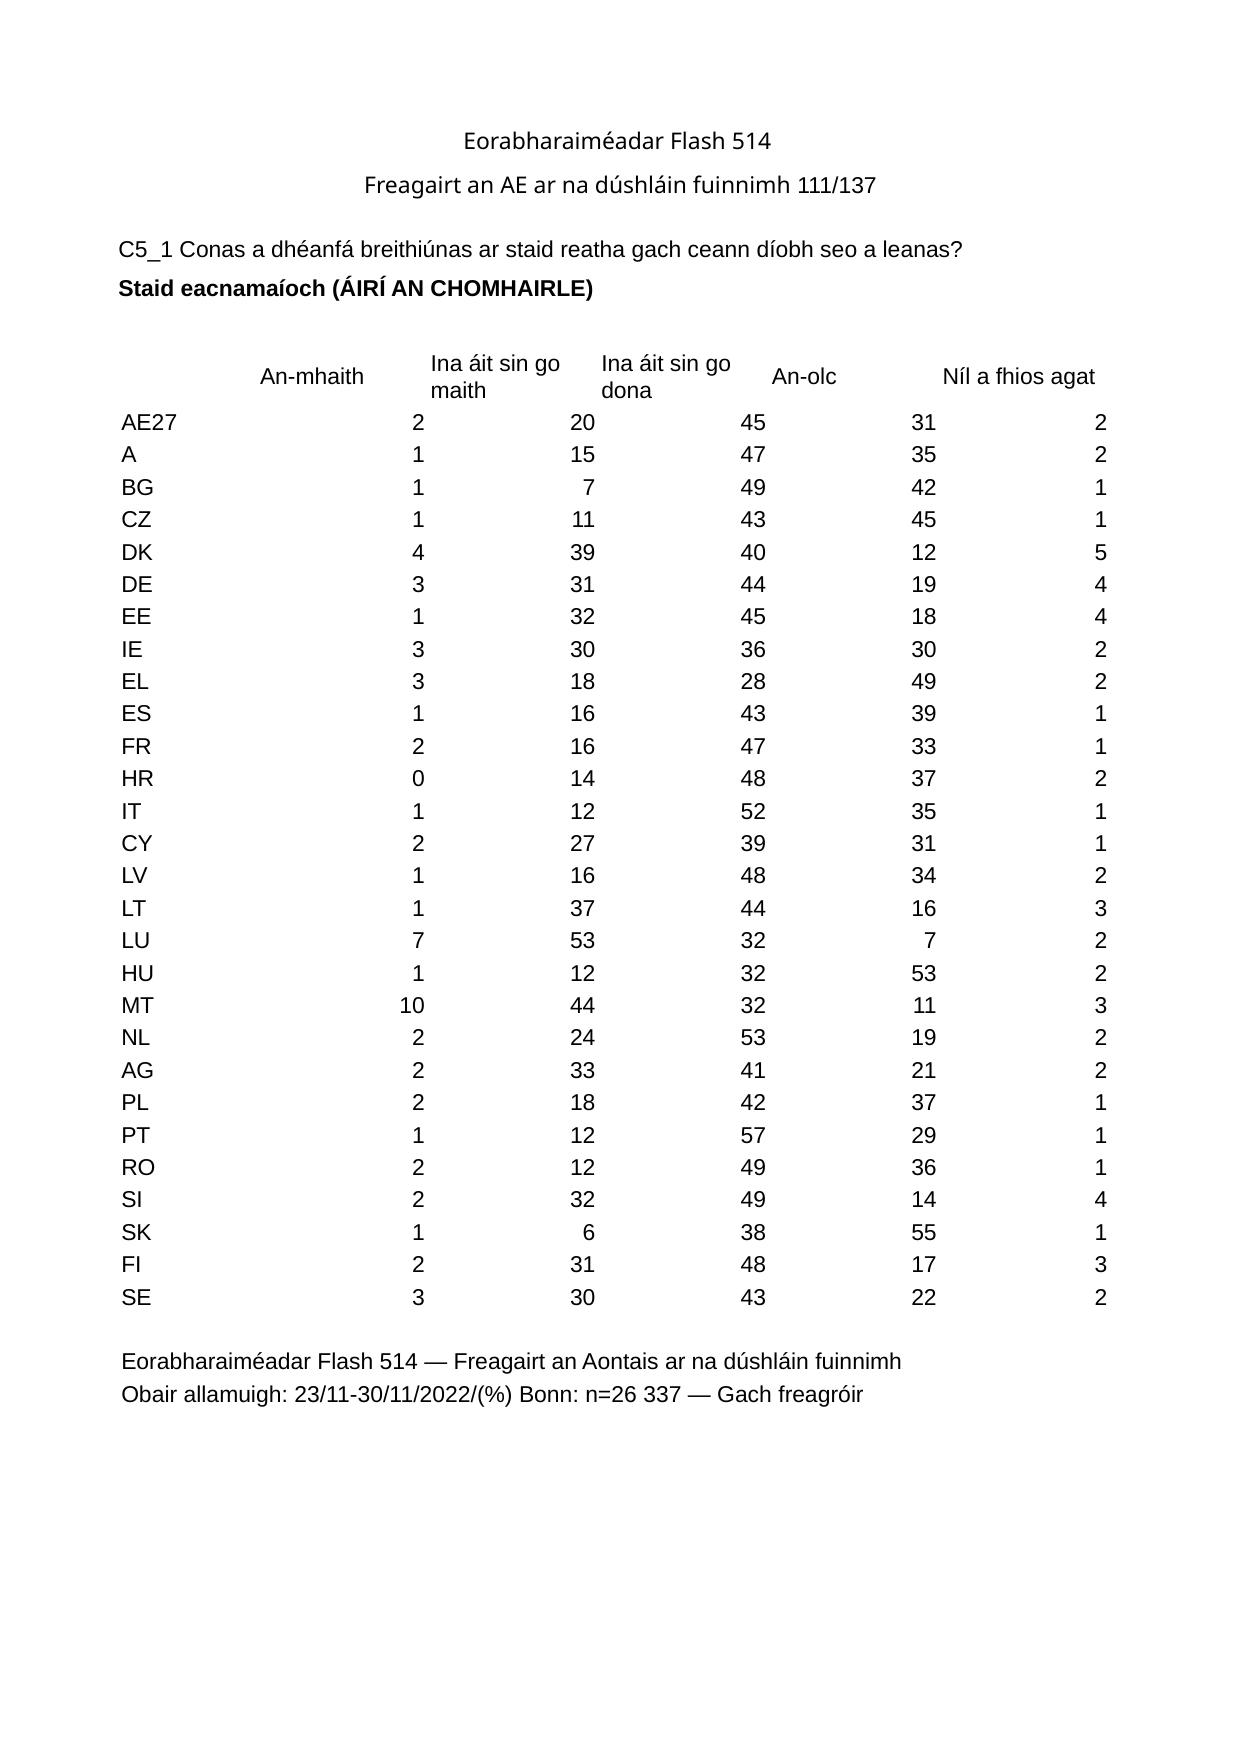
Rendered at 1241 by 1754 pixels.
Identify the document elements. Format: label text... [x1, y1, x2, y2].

table_cell 36 [769, 1151, 939, 1183]
table_header Ina áit sin go dona [598, 347, 769, 406]
table_cell [769, 1313, 939, 1345]
table_cell 12 [428, 1151, 598, 1183]
table_cell 1 [939, 503, 1110, 535]
table_cell 42 [598, 1086, 769, 1118]
table_cell 53 [428, 924, 598, 957]
table_cell 2 [257, 827, 427, 859]
table_cell IE [118, 633, 257, 665]
table_cell PL [118, 1086, 257, 1118]
table_header An-mhaith [257, 347, 427, 406]
table_cell AG [118, 1054, 257, 1086]
table_cell 38 [598, 1216, 769, 1248]
table_cell 48 [598, 762, 769, 794]
table_cell 32 [598, 957, 769, 989]
table_cell 12 [428, 795, 598, 827]
table_cell 43 [598, 698, 769, 730]
table_cell 49 [598, 471, 769, 503]
table_cell 33 [428, 1054, 598, 1086]
table_cell 52 [598, 795, 769, 827]
table_cell 32 [598, 924, 769, 957]
table_cell 35 [769, 795, 939, 827]
table_cell 31 [428, 568, 598, 600]
table_cell 2 [939, 406, 1110, 438]
table_cell 2 [939, 1281, 1110, 1313]
table_cell IT [118, 795, 257, 827]
table_cell 15 [428, 438, 598, 471]
table_cell 11 [769, 989, 939, 1021]
table_cell 18 [428, 665, 598, 697]
table_cell 4 [257, 535, 427, 568]
table_cell 29 [769, 1119, 939, 1151]
table_cell 3 [257, 568, 427, 600]
table_cell 44 [598, 892, 769, 924]
table_cell 1 [257, 600, 427, 633]
table_cell [257, 1313, 427, 1345]
table_header Ina áit sin go maith [428, 347, 598, 406]
table_cell 37 [769, 1086, 939, 1118]
table_cell 12 [428, 957, 598, 989]
text C5_1 Conas a dhéanfá breithiúnas ar staid reatha gach ceann díobh seo a leanas? [118, 236, 1122, 262]
table_cell 32 [598, 989, 769, 1021]
table_cell 2 [939, 859, 1110, 892]
table_cell 45 [598, 600, 769, 633]
table_cell EE [118, 600, 257, 633]
table_cell 7 [428, 471, 598, 503]
table_cell [598, 1313, 769, 1345]
table_cell 53 [598, 1021, 769, 1054]
table_cell 1 [257, 1216, 427, 1248]
table_cell 21 [769, 1054, 939, 1086]
table_cell 7 [257, 924, 427, 957]
text Staid eacnamaíoch (ÁIRÍ AN CHOMHAIRLE) [118, 275, 1122, 302]
table_cell FR [118, 730, 257, 762]
table_cell 33 [769, 730, 939, 762]
table_cell 3 [939, 989, 1110, 1021]
table_cell 1 [939, 471, 1110, 503]
table_cell 2 [939, 438, 1110, 471]
table_cell 14 [769, 1183, 939, 1216]
table_cell 2 [939, 1054, 1110, 1086]
table_cell LV [118, 859, 257, 892]
table_cell 41 [598, 1054, 769, 1086]
table_cell 27 [428, 827, 598, 859]
table_cell ES [118, 698, 257, 730]
table_cell 1 [939, 1151, 1110, 1183]
table_cell 2 [257, 1021, 427, 1054]
table_cell 3 [939, 892, 1110, 924]
table_cell 2 [939, 762, 1110, 794]
table_cell 1 [939, 827, 1110, 859]
table_cell 16 [769, 892, 939, 924]
table_cell 30 [428, 1281, 598, 1313]
table_cell 1 [257, 795, 427, 827]
table_cell 48 [598, 859, 769, 892]
table_cell 1 [939, 698, 1110, 730]
table_cell CZ [118, 503, 257, 535]
table_cell 39 [428, 535, 598, 568]
table_cell 31 [428, 1248, 598, 1281]
table_cell 1 [257, 1119, 427, 1151]
table_cell 40 [598, 535, 769, 568]
table_cell 39 [769, 698, 939, 730]
table_cell 12 [769, 535, 939, 568]
table_cell [118, 1313, 257, 1345]
table_header An-olc [769, 347, 939, 406]
table_cell 39 [598, 827, 769, 859]
table_cell 16 [428, 730, 598, 762]
table_cell 1 [939, 1119, 1110, 1151]
table_header [118, 347, 257, 406]
table_cell 1 [257, 957, 427, 989]
table_cell 42 [769, 471, 939, 503]
table_cell 47 [598, 438, 769, 471]
table_cell 47 [598, 730, 769, 762]
table_cell 2 [939, 1021, 1110, 1054]
table_cell 2 [939, 665, 1110, 697]
table_cell 44 [428, 989, 598, 1021]
table_cell 30 [428, 633, 598, 665]
table_cell 2 [257, 1086, 427, 1118]
table_cell 1 [939, 1086, 1110, 1118]
table_cell 35 [769, 438, 939, 471]
table_cell 49 [598, 1151, 769, 1183]
table_cell 14 [428, 762, 598, 794]
table_cell Eorabharaiméadar Flash 514 — Freagairt an Aontais ar na dúshláin fuinnimh [118, 1345, 1110, 1378]
table_cell 1 [257, 503, 427, 535]
table_cell 16 [428, 859, 598, 892]
table_cell 20 [428, 406, 598, 438]
table_cell 2 [257, 1183, 427, 1216]
table_cell PT [118, 1119, 257, 1151]
table_cell 55 [769, 1216, 939, 1248]
table_cell 3 [257, 633, 427, 665]
table_cell 57 [598, 1119, 769, 1151]
table_cell 31 [769, 827, 939, 859]
table_cell SI [118, 1183, 257, 1216]
table_cell 1 [257, 471, 427, 503]
table_cell 19 [769, 568, 939, 600]
table_cell 2 [939, 957, 1110, 989]
table_cell 2 [939, 924, 1110, 957]
table_cell Obair allamuigh: 23/11-30/11/2022/(%) Bonn: n=26 337 — Gach freagróir [118, 1378, 1110, 1410]
table_cell 2 [939, 633, 1110, 665]
table_cell 6 [428, 1216, 598, 1248]
table_cell 49 [769, 665, 939, 697]
table_cell SK [118, 1216, 257, 1248]
table_cell 45 [769, 503, 939, 535]
table_cell 1 [939, 1216, 1110, 1248]
table_cell [939, 1313, 1110, 1345]
table_cell 4 [939, 568, 1110, 600]
table_cell [428, 1313, 598, 1345]
table_cell 2 [257, 730, 427, 762]
table_cell 24 [428, 1021, 598, 1054]
table_cell 1 [257, 859, 427, 892]
table_cell 7 [769, 924, 939, 957]
table_cell 1 [939, 795, 1110, 827]
table_cell 2 [257, 406, 427, 438]
table_cell 18 [428, 1086, 598, 1118]
table_cell EL [118, 665, 257, 697]
table_cell 3 [257, 1281, 427, 1313]
table_cell 49 [598, 1183, 769, 1216]
table_cell 36 [598, 633, 769, 665]
table_cell 12 [428, 1119, 598, 1151]
table_cell 48 [598, 1248, 769, 1281]
table_cell 44 [598, 568, 769, 600]
table_cell 45 [598, 406, 769, 438]
table_cell DK [118, 535, 257, 568]
table_cell 4 [939, 600, 1110, 633]
table_cell 37 [428, 892, 598, 924]
table_cell RO [118, 1151, 257, 1183]
table_cell 4 [939, 1183, 1110, 1216]
table_cell 31 [769, 406, 939, 438]
table_cell 17 [769, 1248, 939, 1281]
table_cell 0 [257, 762, 427, 794]
table_cell 53 [769, 957, 939, 989]
table_cell 5 [939, 535, 1110, 568]
table_cell 43 [598, 1281, 769, 1313]
table_cell AE27 [118, 406, 257, 438]
table_cell 32 [428, 600, 598, 633]
table_cell DE [118, 568, 257, 600]
table_cell HU [118, 957, 257, 989]
table_cell 34 [769, 859, 939, 892]
table_cell 1 [939, 730, 1110, 762]
table_cell 19 [769, 1021, 939, 1054]
table_cell 37 [769, 762, 939, 794]
table_cell FI [118, 1248, 257, 1281]
table_cell 1 [257, 698, 427, 730]
table_cell LT [118, 892, 257, 924]
table_cell 2 [257, 1248, 427, 1281]
table_cell CY [118, 827, 257, 859]
table_cell 2 [257, 1151, 427, 1183]
table_cell SE [118, 1281, 257, 1313]
table_cell 30 [769, 633, 939, 665]
table_cell 43 [598, 503, 769, 535]
table_cell LU [118, 924, 257, 957]
table_cell 2 [257, 1054, 427, 1086]
table_cell HR [118, 762, 257, 794]
table_cell 32 [428, 1183, 598, 1216]
table_cell 16 [428, 698, 598, 730]
table_cell 3 [939, 1248, 1110, 1281]
table_cell 3 [257, 665, 427, 697]
table_cell 28 [598, 665, 769, 697]
table_cell NL [118, 1021, 257, 1054]
table_cell BG [118, 471, 257, 503]
table_cell 1 [257, 438, 427, 471]
table_cell 11 [428, 503, 598, 535]
table_cell 10 [257, 989, 427, 1021]
table_cell 18 [769, 600, 939, 633]
table_cell A [118, 438, 257, 471]
table_cell MT [118, 989, 257, 1021]
table_cell 22 [769, 1281, 939, 1313]
table_cell 1 [257, 892, 427, 924]
table_header Níl a fhios agat [939, 347, 1110, 406]
